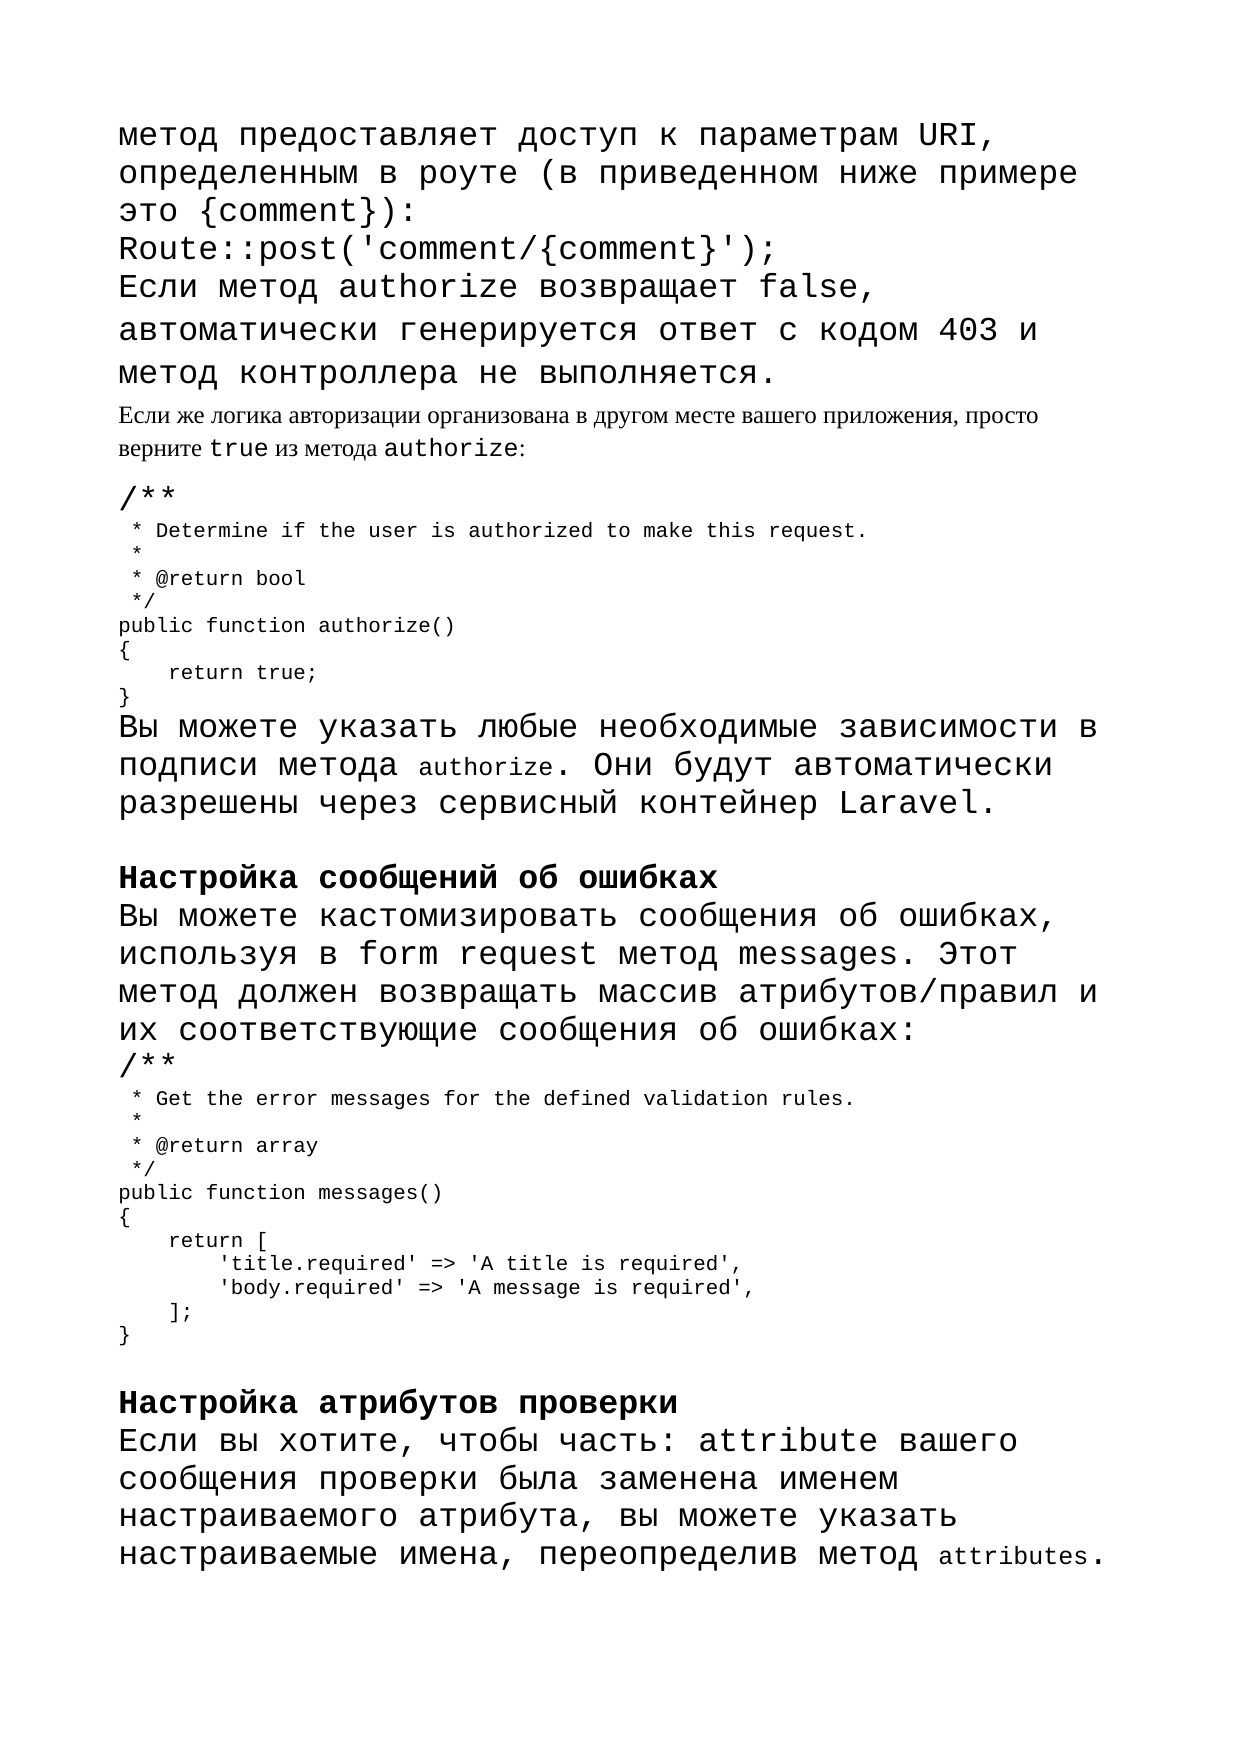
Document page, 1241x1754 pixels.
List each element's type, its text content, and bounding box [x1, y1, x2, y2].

text /** [118, 1050, 1122, 1088]
text } [118, 1324, 1122, 1348]
text Настройка атрибутов проверки [118, 1386, 1122, 1423]
text return [ [118, 1230, 1122, 1253]
text * Get the error messages for the defined validation rules. [118, 1088, 1122, 1111]
text Route::post('comment/{comment}'); [118, 232, 1122, 269]
text Вы можете указать любые необходимые зависимости в подписи метода authorize. Они будут автоматически разрешены через сервисный контейнер Laravel. [118, 710, 1122, 823]
text */ [118, 591, 1122, 615]
text Если метод authorize возвращает false, автоматически генерируется ответ с кодом 403 и метод контроллера не выполняется. [118, 269, 1122, 394]
text 'title.required' => 'A title is required', [118, 1253, 1122, 1277]
text 'body.required' => 'A message is required', [118, 1277, 1122, 1301]
text * @return array [118, 1135, 1122, 1159]
text * [118, 544, 1122, 568]
text { [118, 1206, 1122, 1230]
text * [118, 1111, 1122, 1135]
text Вы можете кастомизировать сообщения об ошибках, используя в form request метод messages. Этот метод должен возвращать массив атрибутов/правил и их соответствующие сообщения об ошибках: [118, 899, 1122, 1050]
text ]; [118, 1301, 1122, 1324]
text метод предоставляет доступ к параметрам URI, определенным в роуте (в приведенном ниже примере это {comment}): [118, 118, 1122, 232]
text public function messages() [118, 1182, 1122, 1206]
text } [118, 686, 1122, 710]
subtitle Настройка сообщений об ошибках [118, 861, 1122, 899]
text { [118, 639, 1122, 662]
text public function authorize() [118, 615, 1122, 639]
text Если вы хотите, чтобы часть: attribute вашего сообщения проверки была заменена именем настраиваемого атрибута, вы можете указать настраиваемые имена, переопределив метод attributes. [118, 1423, 1122, 1575]
text Если же логика авторизации организована в другом месте вашего приложения, просто верните true из метода authorize: [118, 400, 1122, 463]
text /** [118, 483, 1122, 521]
text * @return bool [118, 568, 1122, 591]
text */ [118, 1159, 1122, 1182]
text * Determine if the user is authorized to make this request. [118, 521, 1122, 544]
text return true; [118, 662, 1122, 686]
